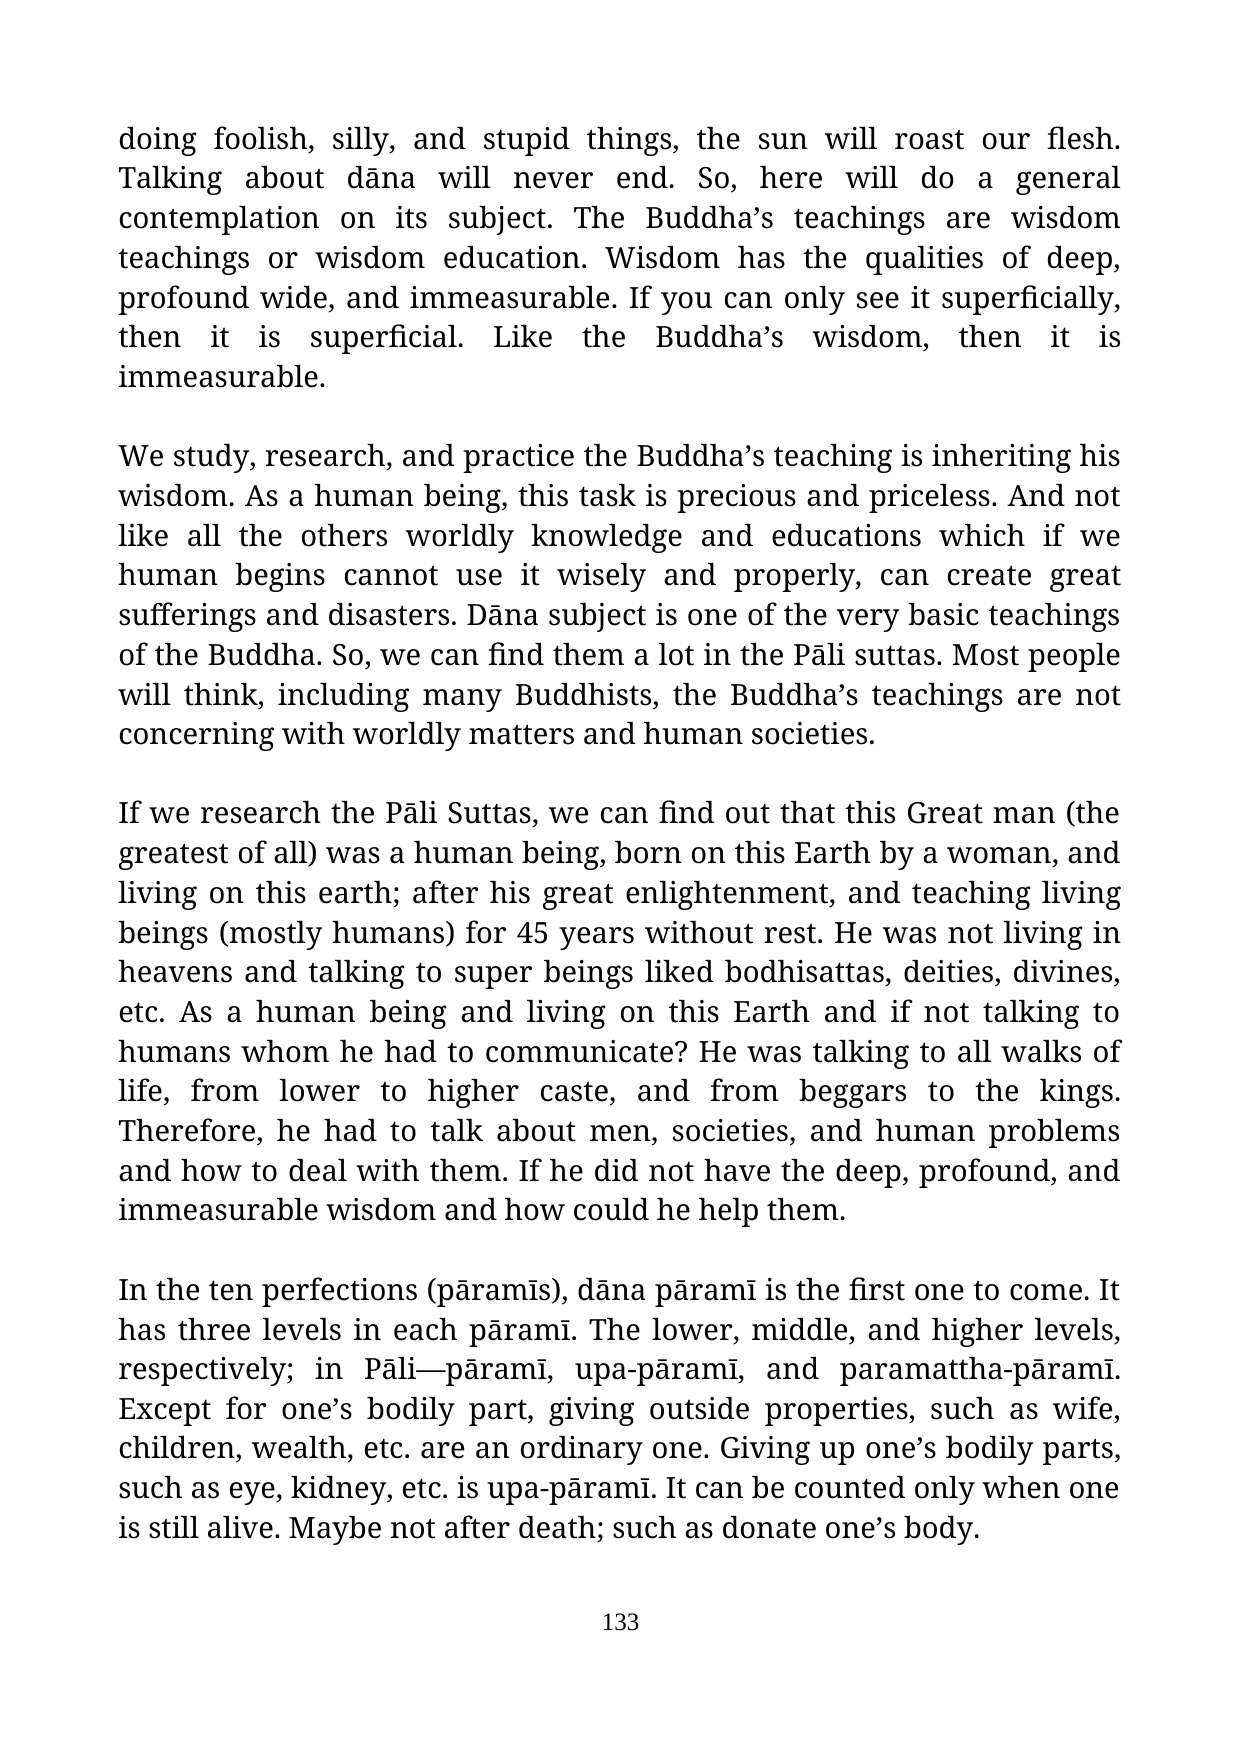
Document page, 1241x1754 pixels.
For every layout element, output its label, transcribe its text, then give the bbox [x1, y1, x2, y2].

text doing foolish, silly, and stupid things, the sun will roast our flesh. Talking about dāna will never end. So, here will do a general contemplation on its subject. The Buddha’s teachings are wisdom teachings or wisdom education. Wisdom has the qualities of deep, profound wide, and immeasurable. If you can only see it superficially, then it is superficial. Like the Buddha’s wisdom, then it is immeasurable. We study, research, and practice the Buddha’s teaching is inheriting his wisdom. As a human being, this task is precious and priceless. And not like all the others worldly knowledge and educations which if we human begins cannot use it wisely and properly, can create great sufferings and disasters. Dāna subject is one of the very basic teachings of the Buddha. So, we can find them a lot in the Pāli suttas. Most people will think, including many Buddhists, the Buddha’s teachings are not concerning with worldly matters and human societies. If we research the Pāli Suttas, we can find out that this Great man (the greatest of all) was a human being, born on this Earth by a woman, and living on this earth; after his great enlightenment, and teaching living beings (mostly humans) for 45 years without rest. He was not living in heavens and talking to super beings liked bodhisattas, deities, divines, etc. As a human being and living on this Earth and if not talking to humans whom he had to communicate? He was talking to all walks of life, from lower to higher caste, and from beggars to the kings. Therefore, he had to talk about men, societies, and human problems and how to deal with them. If he did not have the deep, profound, and immeasurable wisdom and how could he help them. In the ten perfections (pāramīs), dāna pāramī is the first one to come. It has three levels in each pāramī. The lower, middle, and higher levels, respectively; in Pāli—pāramī, upa-pāramī, and paramattha-pāramī. Except for one’s bodily part, giving outside properties, such as wife, children, wealth, etc. are an ordinary one. Giving up one’s bodily parts, such as eye, kidney, etc. is upa-pāramī. It can be counted only when one is still alive. Maybe not after death; such as donate one’s body. [118, 118, 1122, 1547]
